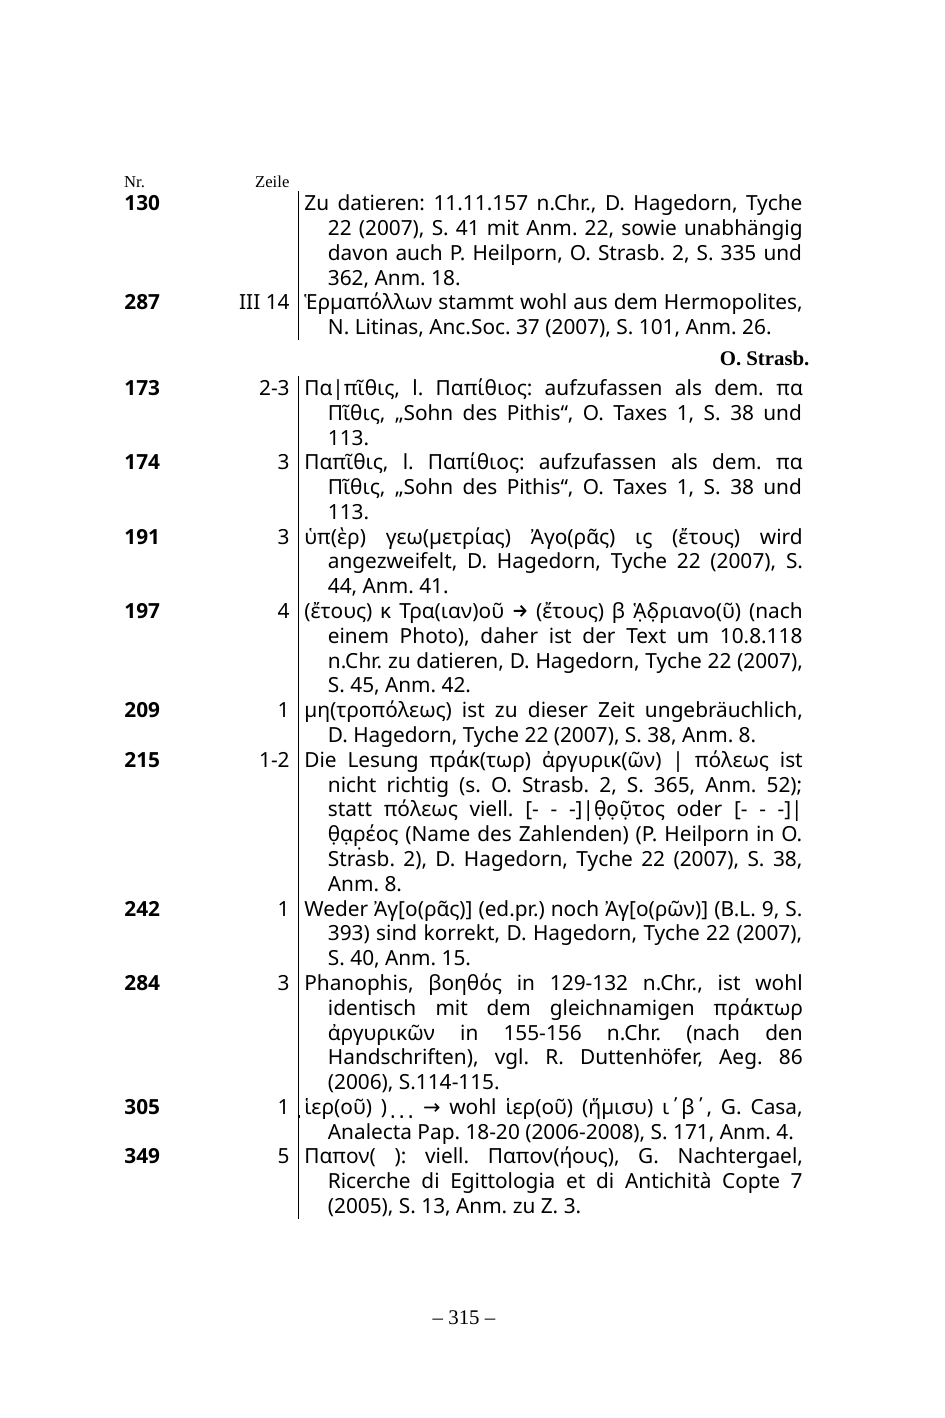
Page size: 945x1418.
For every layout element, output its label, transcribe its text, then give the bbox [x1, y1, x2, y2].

table_cell 3 [207, 450, 298, 524]
table_cell 1-2 [207, 748, 298, 896]
table_cell Phanophis, βοηθός in 129-132 n.Chr., ist wohl identisch mit dem gleichnamigen πράκτωρ ἀργυρικῶν in 155-156 n.Chr. (nach den Handschriften), vgl. R. Duttenhöfer, Aeg. 86 (2006), S.114-115. [299, 971, 809, 1094]
table_cell Ἑρμαπόλλων stammt wohl aus dem Hermopolites, N. Litinas, Anc.Soc. 37 (2007), S. 101, Anm. 26. [299, 290, 809, 339]
table_cell 215 [118, 748, 207, 896]
table_cell 5 [207, 1144, 298, 1218]
table_cell [207, 191, 298, 290]
table_cell 174 [118, 450, 207, 524]
table_cell 3 [207, 971, 298, 1094]
table_cell 305 [118, 1095, 207, 1144]
subtitle O. Strasb. [118, 346, 809, 369]
table_cell 1 [207, 896, 298, 971]
table_cell 242 [118, 896, 207, 971]
table_cell 349 [118, 1144, 207, 1218]
table_cell 287 [118, 290, 207, 339]
table_cell 284 [118, 971, 207, 1094]
table_cell 1 [207, 1095, 298, 1144]
table_header 173 [118, 376, 207, 450]
table_cell (ἔτους) κ Τρα(ιαν)οῦ → (ἔτους) β Ἁ̣δ̣ριανο(ῦ) (nach einem Photo), daher ist der Text um 10.8.118 n.Chr. zu datieren, D. Hagedorn, Tyche 22 (2007), S. 45, Anm. 42. [299, 599, 809, 698]
table_header 2-3 [207, 376, 298, 450]
table_cell 3 [207, 524, 298, 599]
table_cell 1 [207, 698, 298, 747]
table_cell Die Lesung πράκ(τωρ) ἀργυρικ(ῶν) | πόλεως ist nicht richtig (s. O. Strasb. 2, S. 365, Anm. 52); statt πόλεως viell. [- - -]|θ̣ο̣ῦ̣τος oder [- - -]|θ̣α̣ρ̣έος (Name des Zahlenden) (P. Heilporn in O. Strasb. 2), D. Hagedorn, Tyche 22 (2007), S. 38, Anm. 8. [299, 748, 809, 896]
table_cell Παπῖθις, l. Παπίθιος: aufzufassen als dem. πα Πῖθις, „Sohn des Pithis“, O. Taxes 1, S. 38 und 113. [299, 450, 809, 524]
table_cell 209 [118, 698, 207, 747]
table_header Πα|πῖθις, l. Παπίθιος: aufzufassen als dem. πα Πῖθις, „Sohn des Pithis“, O. Taxes 1, S. 38 und 113. [299, 376, 809, 450]
table_cell Weder Ἀγ[ο(ρᾶς)] (ed.pr.) noch Ἀγ[ο(ρῶν)] (B.L. 9, S. 393) sind korrekt, D. Hagedorn, Tyche 22 (2007), S. 40, Anm. 15. [299, 896, 809, 971]
table_cell Παπον( ): viell. Παπον(ήους), G. Nachtergael, Ricerche di Egittologia et di Antichità Copte 7 (2005), S. 13, Anm. zu Z. 3. [299, 1144, 809, 1218]
table_cell Zu datieren: 11.11.157 n.Chr., D. Hagedorn, Tyche 22 (2007), S. 41 mit Anm. 22, sowie unabhängig davon auch P. Heilporn, O. Strasb. 2, S. 335 und 362, Anm. 18. [299, 191, 809, 290]
table_cell III 14 [207, 290, 298, 339]
table_cell μη(τροπόλεως) ist zu dieser Zeit ungebräuchlich, D. Hagedorn, Tyche 22 (2007), S. 38, Anm. 8. [299, 698, 809, 747]
table_cell ἱερ(οῦ) ) ̣ ̣ ̣ → wohl ἱερ(οῦ) (ἥμισυ) ι´β´, G. Casa, Analecta Pap. 18-20 (2006-2008), S. 171, Αnm. 4. [299, 1095, 809, 1144]
table_cell 191 [118, 524, 207, 599]
table_cell 197 [118, 599, 207, 698]
table_cell ὑπ(ὲρ) γεω(μετρίας) Ἀγο(ρᾶς) ιϛ (ἔτους) wird angezweifelt, D. Hagedorn, Tyche 22 (2007), S. 44, Anm. 41. [299, 524, 809, 599]
table_cell 130 [118, 191, 207, 290]
table_cell 4 [207, 599, 298, 698]
